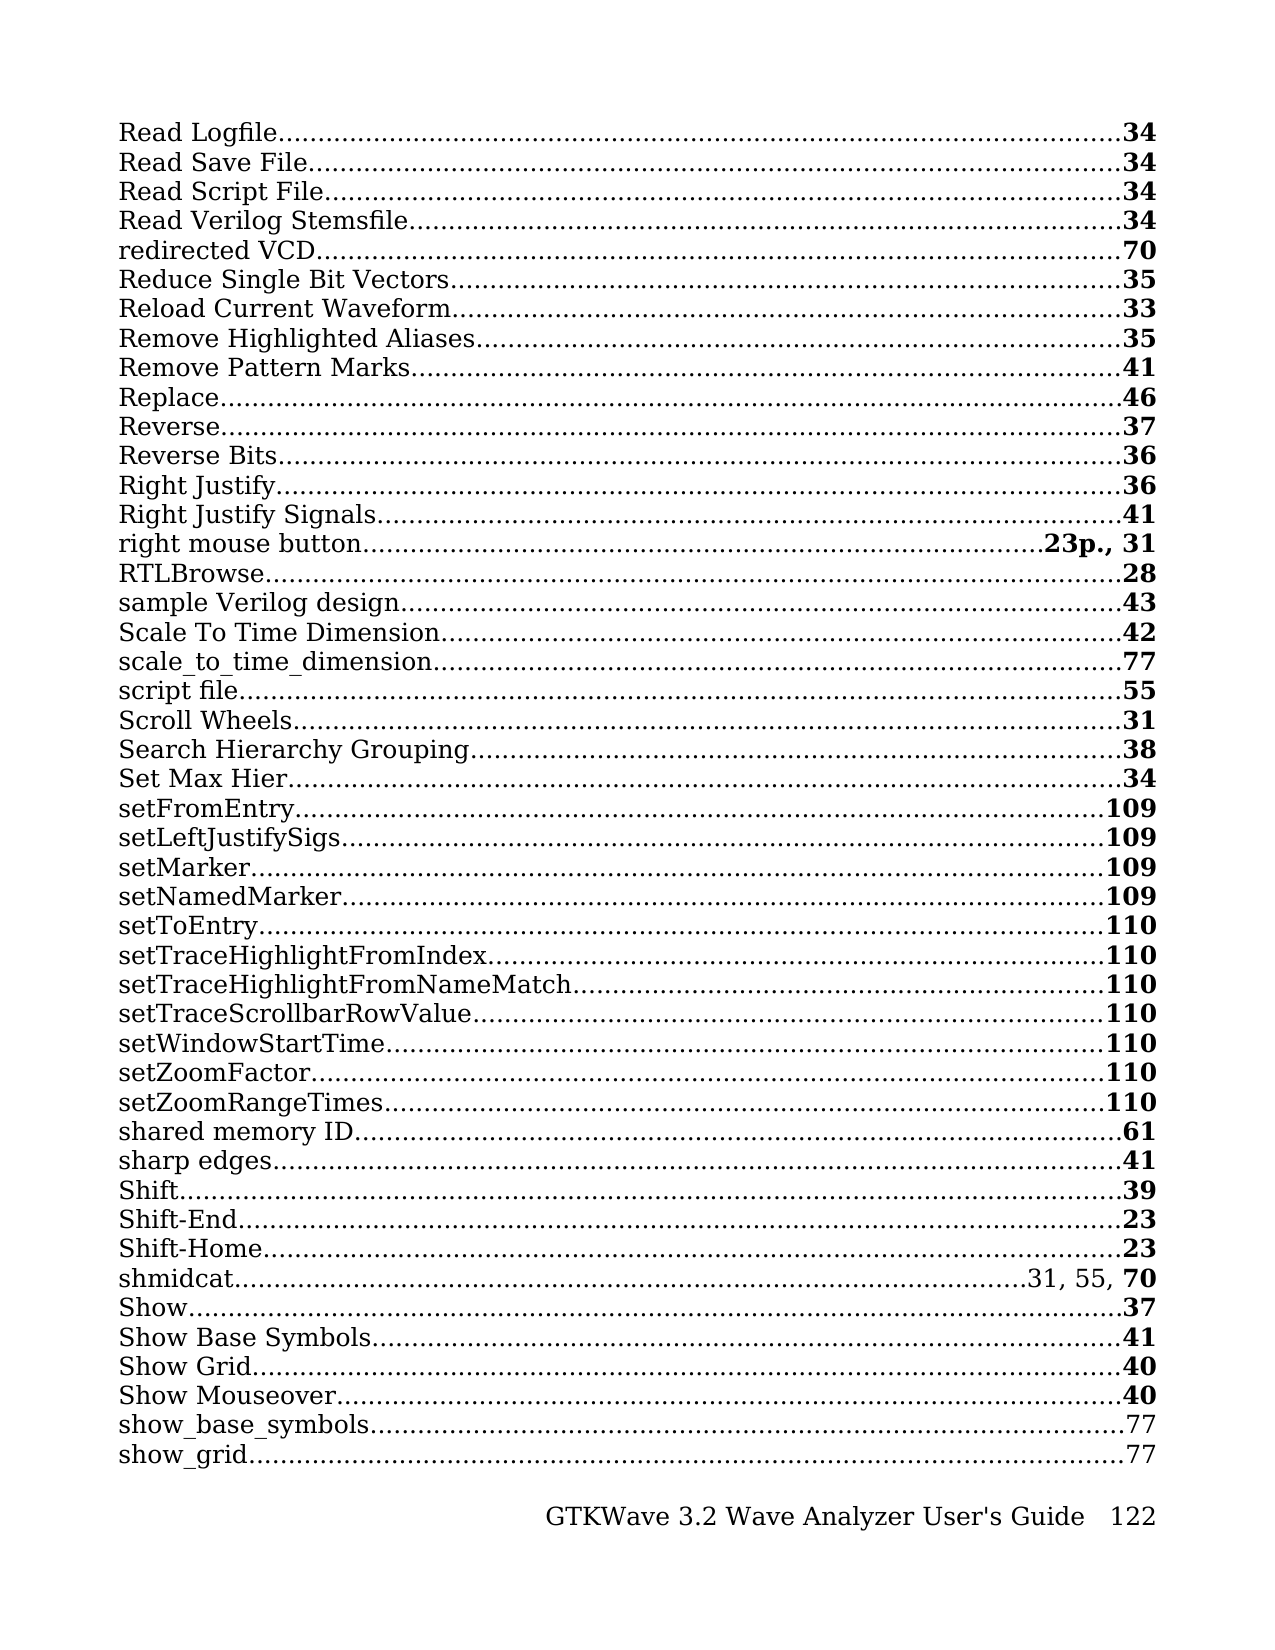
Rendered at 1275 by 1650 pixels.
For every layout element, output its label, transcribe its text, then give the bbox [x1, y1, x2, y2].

text Right Justify Signals 41 [118, 500, 1157, 529]
text scale_to_time_dimension 77 [118, 647, 1157, 676]
text show_grid 77 [118, 1440, 1157, 1469]
text Shift-End 23 [118, 1205, 1157, 1234]
text redirected VCD 70 [118, 236, 1157, 265]
text setTraceScrollbarRowValue 110 [118, 999, 1157, 1029]
text shmidcat 31, 55, 70 [118, 1264, 1157, 1293]
text setZoomRangeTimes 110 [118, 1087, 1157, 1117]
text Scale To Time Dimension 42 [118, 617, 1157, 647]
text Set Max Hier 34 [118, 764, 1157, 794]
text Show Mouseover 40 [118, 1381, 1157, 1411]
text Read Logfile 34 [118, 118, 1157, 147]
text setLeftJustifySigs 109 [118, 823, 1157, 852]
text RTLBrowse 28 [118, 559, 1157, 588]
text Replace 46 [118, 382, 1157, 412]
text Remove Pattern Marks 41 [118, 353, 1157, 382]
text Remove Highlighted Aliases 35 [118, 324, 1157, 353]
text setNamedMarker 109 [118, 882, 1157, 911]
text Scroll Wheels 31 [118, 706, 1157, 735]
text right mouse button 23p., 31 [118, 529, 1157, 559]
text setTraceHighlightFromNameMatch 110 [118, 970, 1157, 999]
text sample Verilog design 43 [118, 588, 1157, 617]
text script file 55 [118, 676, 1157, 706]
text Show 37 [118, 1293, 1157, 1322]
text Show Grid 40 [118, 1352, 1157, 1381]
text setTraceHighlightFromIndex 110 [118, 941, 1157, 970]
text Reverse 37 [118, 412, 1157, 441]
text Reduce Single Bit Vectors 35 [118, 265, 1157, 294]
text Reload Current Waveform 33 [118, 294, 1157, 324]
text Reverse Bits 36 [118, 441, 1157, 471]
text Read Script File 34 [118, 177, 1157, 206]
text Shift-Home 23 [118, 1234, 1157, 1264]
text setToEntry 110 [118, 911, 1157, 941]
text setZoomFactor 110 [118, 1058, 1157, 1087]
text Read Save File 34 [118, 147, 1157, 177]
text Right Justify 36 [118, 471, 1157, 500]
text setFromEntry 109 [118, 794, 1157, 823]
text setWindowStartTime 110 [118, 1029, 1157, 1058]
text show_base_symbols 77 [118, 1411, 1157, 1440]
text setMarker 109 [118, 852, 1157, 882]
text Show Base Symbols 41 [118, 1322, 1157, 1352]
text shared memory ID 61 [118, 1117, 1157, 1146]
text Shift 39 [118, 1176, 1157, 1205]
text sharp edges 41 [118, 1146, 1157, 1176]
text Read Verilog Stemsfile 34 [118, 206, 1157, 236]
text Search Hierarchy Grouping 38 [118, 735, 1157, 764]
